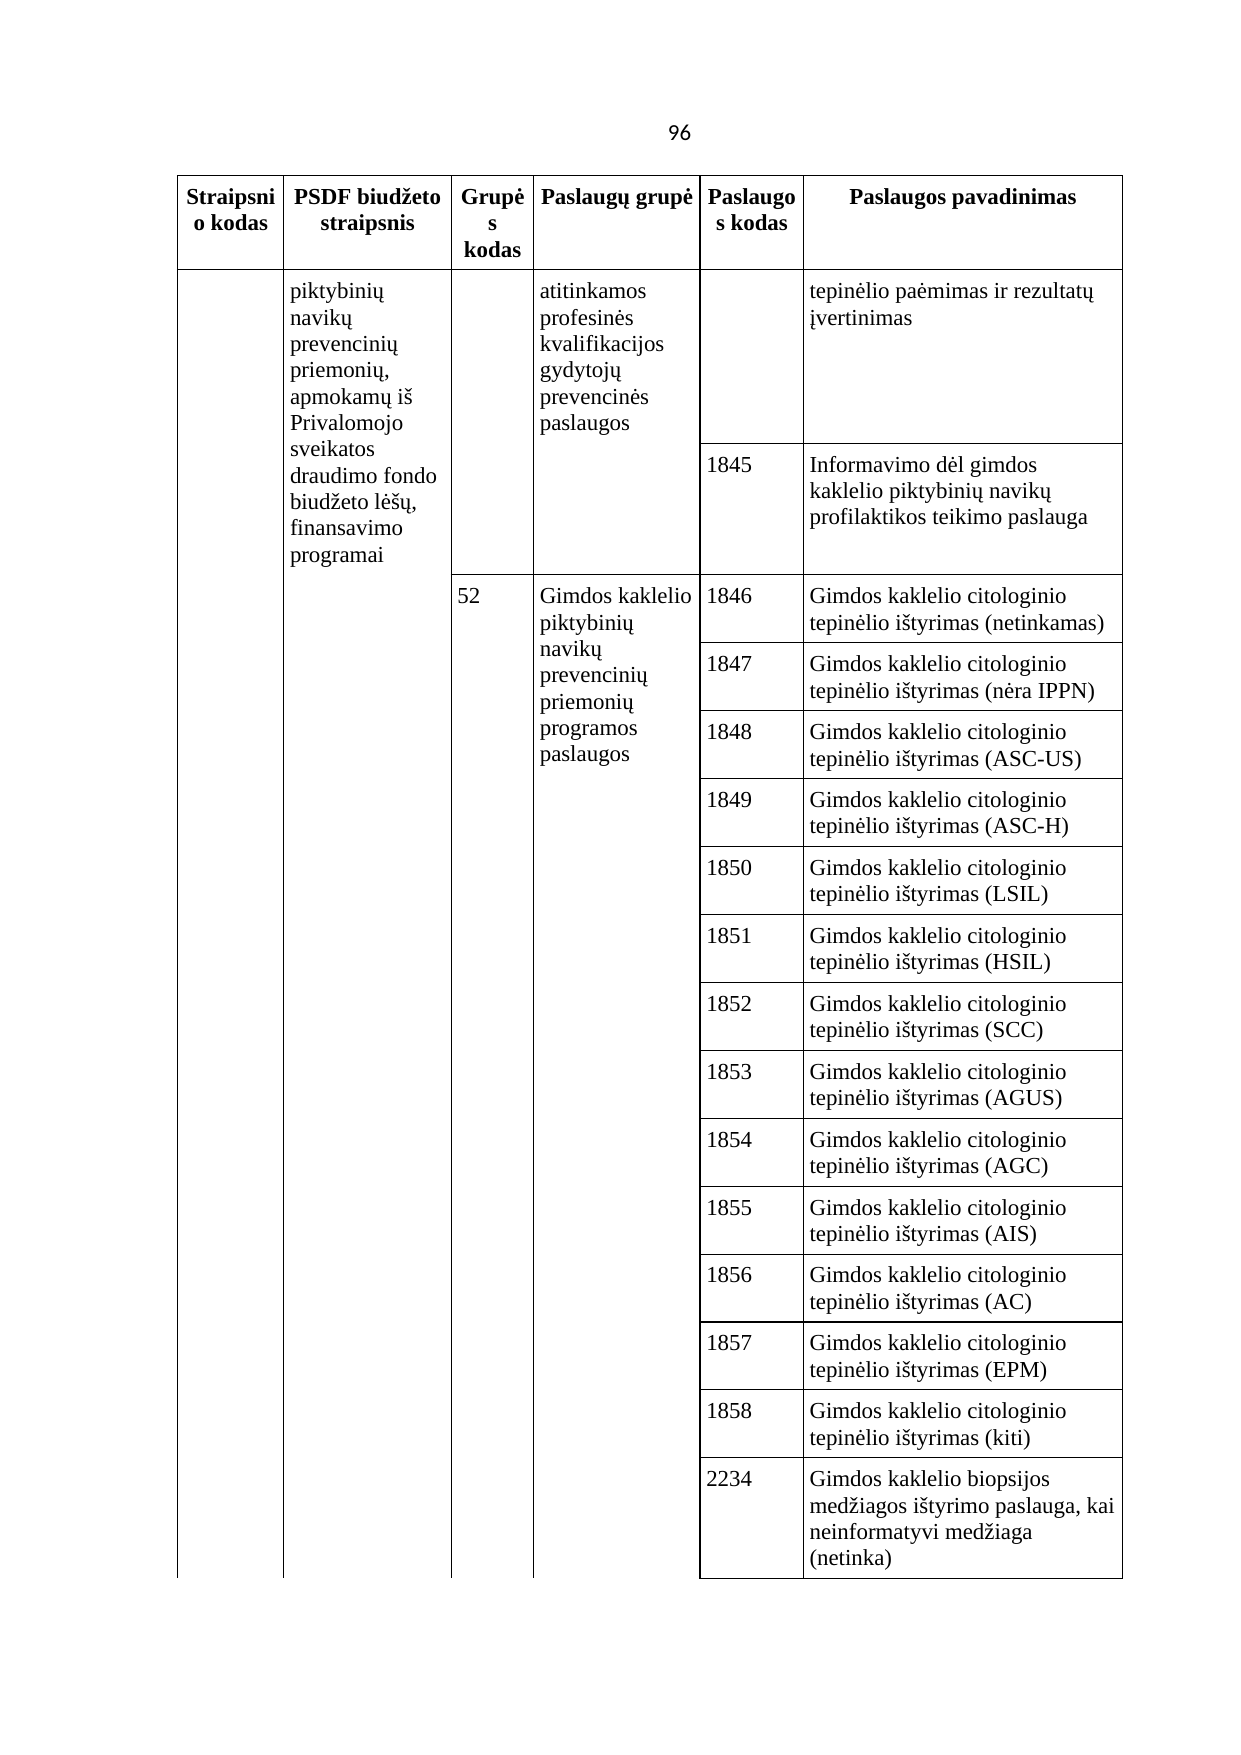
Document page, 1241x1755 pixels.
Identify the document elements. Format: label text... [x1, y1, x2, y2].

table_cell [701, 270, 803, 442]
table_cell 1851 [701, 915, 803, 982]
table_cell [452, 1389, 533, 1457]
table_cell Gimdos kaklelio citologinio tepinėlio ištyrimas (SCC) [804, 983, 1122, 1050]
table_cell [534, 1050, 699, 1118]
table_cell [178, 710, 283, 778]
table_cell [284, 642, 451, 710]
table_cell [452, 1457, 533, 1578]
table_cell 1855 [701, 1187, 803, 1253]
table_cell [452, 1118, 533, 1186]
table_cell 1857 [701, 1323, 803, 1389]
table_cell Gimdos kaklelio piktybinių navikų prevencinių priemonių programos paslaugos [534, 575, 699, 778]
table_cell Gimdos kaklelio citologinio tepinėlio ištyrimas (netinkamas) [804, 575, 1122, 642]
table_cell Gimdos kaklelio citologinio tepinėlio ištyrimas (EPM) [804, 1323, 1122, 1389]
table_cell [178, 914, 283, 982]
table_cell [178, 1321, 283, 1389]
table_cell [452, 1186, 533, 1253]
table_cell [178, 778, 283, 846]
table_cell Informavimo dėl gimdos kaklelio piktybinių navikų profilaktikos teikimo paslauga [804, 444, 1122, 574]
table_cell [178, 642, 283, 710]
table_cell [284, 710, 451, 778]
table_header Grupės kodas [452, 176, 533, 269]
table_cell [452, 443, 533, 574]
table_cell [534, 1457, 699, 1578]
table_cell Gimdos kaklelio citologinio tepinėlio ištyrimas (kiti) [804, 1390, 1122, 1457]
table_cell piktybinių navikų prevencinių priemonių, apmokamų iš Privalomojo sveikatos draudimo fondo biudžeto lėšų, finansavimo programai [284, 270, 451, 574]
table_cell [284, 1321, 451, 1389]
table_cell [534, 1186, 699, 1253]
table_cell [178, 1050, 283, 1118]
table_cell [452, 1050, 533, 1118]
table_cell [284, 778, 451, 846]
table_cell 1850 [701, 847, 803, 914]
table_cell [284, 1457, 451, 1578]
table_cell 1856 [701, 1255, 803, 1321]
table_cell Gimdos kaklelio citologinio tepinėlio ištyrimas (AIS) [804, 1187, 1122, 1253]
table_cell 1847 [701, 643, 803, 710]
table_cell [452, 1254, 533, 1321]
table_cell Gimdos kaklelio citologinio tepinėlio ištyrimas (ASC-US) [804, 711, 1122, 778]
table_cell [534, 1389, 699, 1457]
table_cell 52 [452, 575, 533, 642]
table_cell [452, 982, 533, 1050]
table_cell tepinėlio paėmimas ir rezultatų įvertinimas [804, 270, 1122, 442]
table_cell 1854 [701, 1119, 803, 1186]
table_cell Gimdos kaklelio citologinio tepinėlio ištyrimas (nėra IPPN) [804, 643, 1122, 710]
table_cell 1852 [701, 983, 803, 1050]
table_cell Gimdos kaklelio citologinio tepinėlio ištyrimas (AGUS) [804, 1051, 1122, 1118]
table_header Paslaugų grupė [534, 176, 699, 269]
table_cell [178, 1254, 283, 1321]
table_cell [178, 1186, 283, 1253]
table_cell [178, 1118, 283, 1186]
table_cell [452, 778, 533, 846]
table_header Paslaugos kodas [701, 176, 803, 269]
table_cell 1858 [701, 1390, 803, 1457]
table_cell [284, 574, 451, 642]
table_header PSDF biudžeto straipsnis [284, 176, 451, 269]
table_cell [452, 914, 533, 982]
table_cell [284, 846, 451, 914]
table_cell [452, 846, 533, 914]
table_cell [284, 914, 451, 982]
table_cell [178, 574, 283, 642]
table_cell [284, 1389, 451, 1457]
table_cell [178, 846, 283, 914]
table_cell [534, 1118, 699, 1186]
table_cell 1848 [701, 711, 803, 778]
table_header Paslaugos pavadinimas [804, 176, 1122, 269]
table_cell [534, 1321, 699, 1389]
table_cell 1849 [701, 779, 803, 846]
table_cell [178, 443, 283, 574]
table_cell [284, 1050, 451, 1118]
table_cell [452, 1321, 533, 1389]
table_cell [452, 710, 533, 778]
table_cell 1845 [701, 444, 803, 574]
table_cell [534, 778, 699, 846]
table_cell [284, 1186, 451, 1253]
table_header Straipsnio kodas [178, 176, 283, 269]
table_cell Gimdos kaklelio citologinio tepinėlio ištyrimas (HSIL) [804, 915, 1122, 982]
table_cell [534, 914, 699, 982]
table_cell 1846 [701, 575, 803, 642]
table_cell [452, 270, 533, 442]
table_cell Gimdos kaklelio citologinio tepinėlio ištyrimas (ASC-H) [804, 779, 1122, 846]
table_cell [534, 1254, 699, 1321]
table_cell atitinkamos profesinės kvalifikacijos gydytojų prevencinės paslaugos [534, 270, 699, 442]
table_cell [534, 846, 699, 914]
table_cell Gimdos kaklelio citologinio tepinėlio ištyrimas (AC) [804, 1255, 1122, 1321]
table_cell Gimdos kaklelio biopsijos medžiagos ištyrimo paslauga, kai neinformatyvi medžiaga (netinka) [804, 1458, 1122, 1578]
table_cell [534, 443, 699, 574]
table_cell [534, 982, 699, 1050]
table_cell [284, 1254, 451, 1321]
table_cell [178, 1389, 283, 1457]
table_cell [178, 982, 283, 1050]
table_cell Gimdos kaklelio citologinio tepinėlio ištyrimas (AGC) [804, 1119, 1122, 1186]
table_cell [284, 1118, 451, 1186]
table_cell 2234 [701, 1458, 803, 1578]
table_cell 1853 [701, 1051, 803, 1118]
table_cell [178, 1457, 283, 1578]
table_cell [284, 982, 451, 1050]
table_cell [178, 270, 283, 442]
table_cell [452, 642, 533, 710]
table_cell Gimdos kaklelio citologinio tepinėlio ištyrimas (LSIL) [804, 847, 1122, 914]
